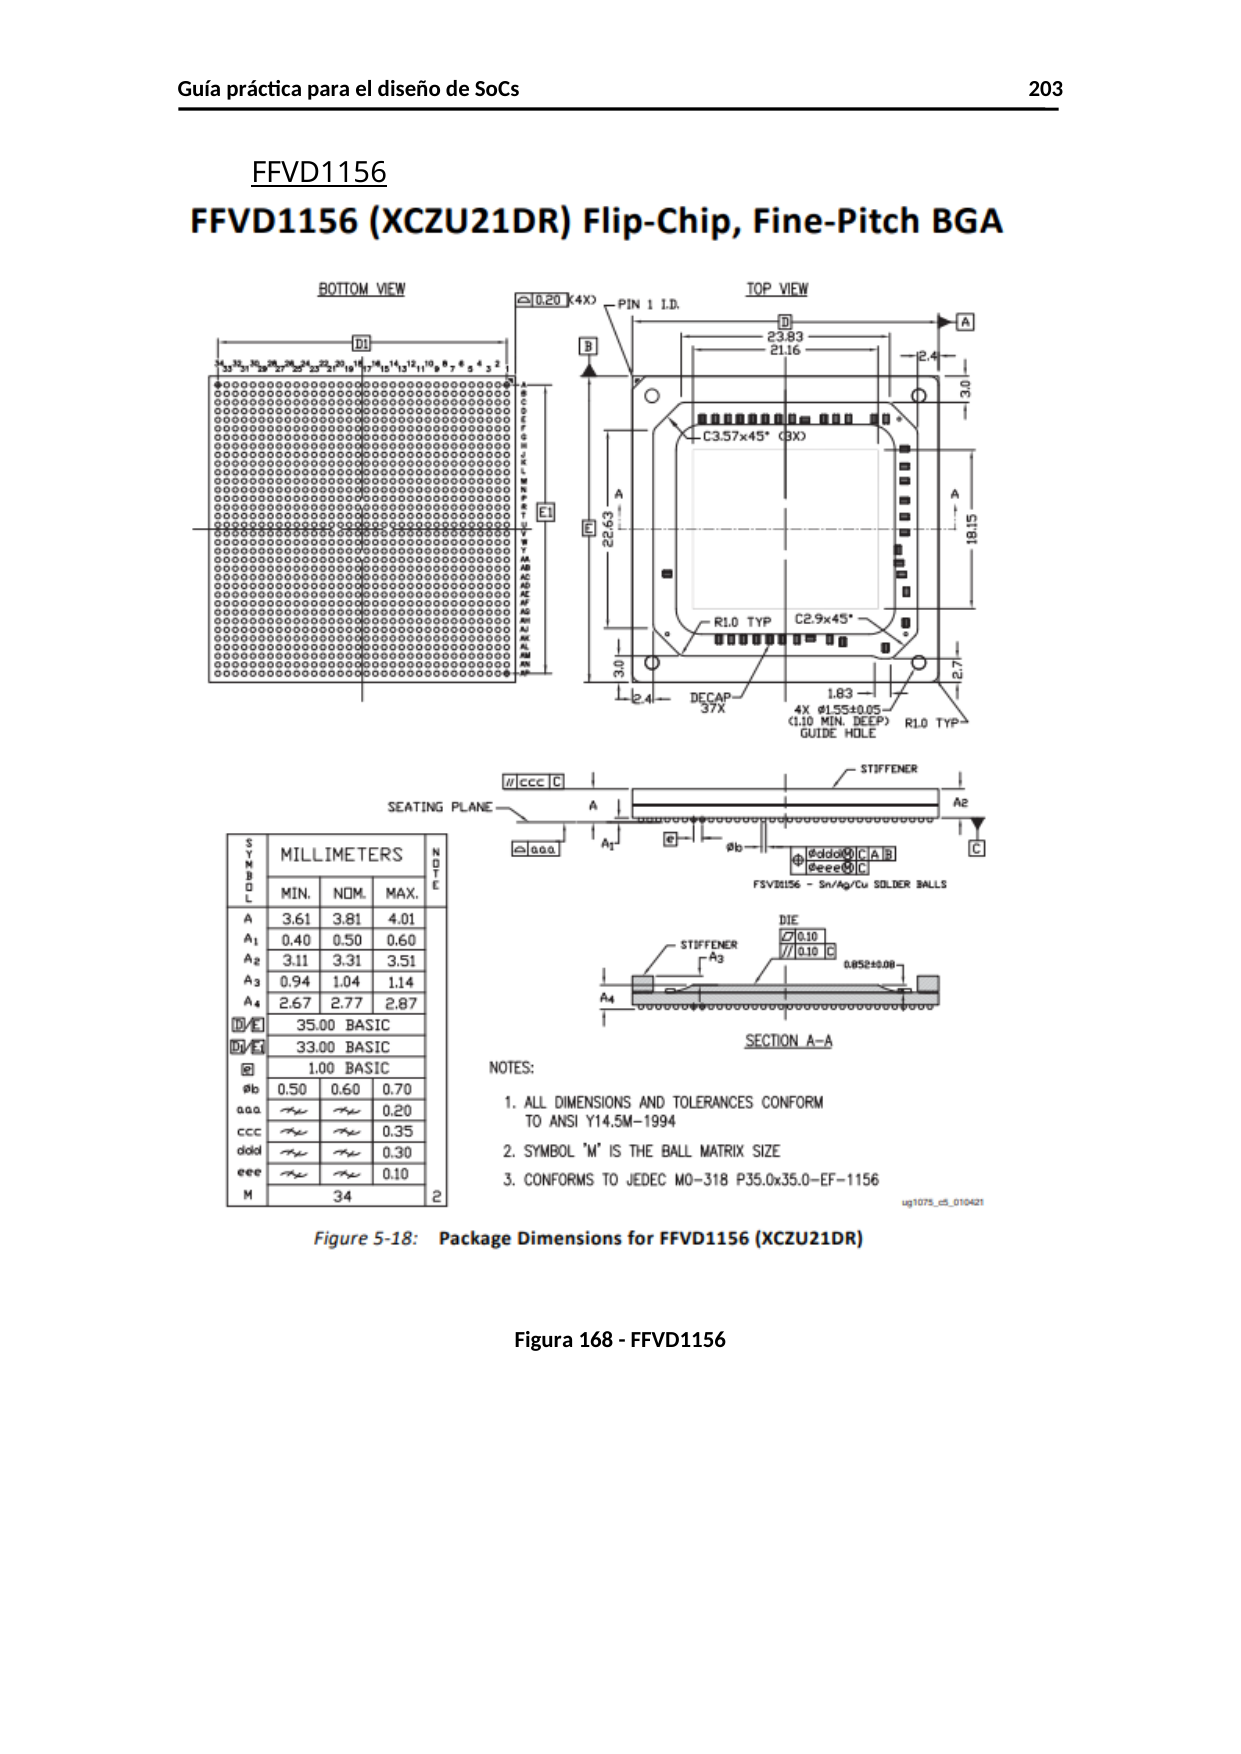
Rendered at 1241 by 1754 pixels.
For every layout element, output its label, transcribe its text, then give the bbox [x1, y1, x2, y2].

subtitle FFVD1156 [251, 152, 1063, 191]
picture [177, 194, 1042, 1298]
text Figura 168 - FFVD1156 [177, 1325, 1063, 1353]
